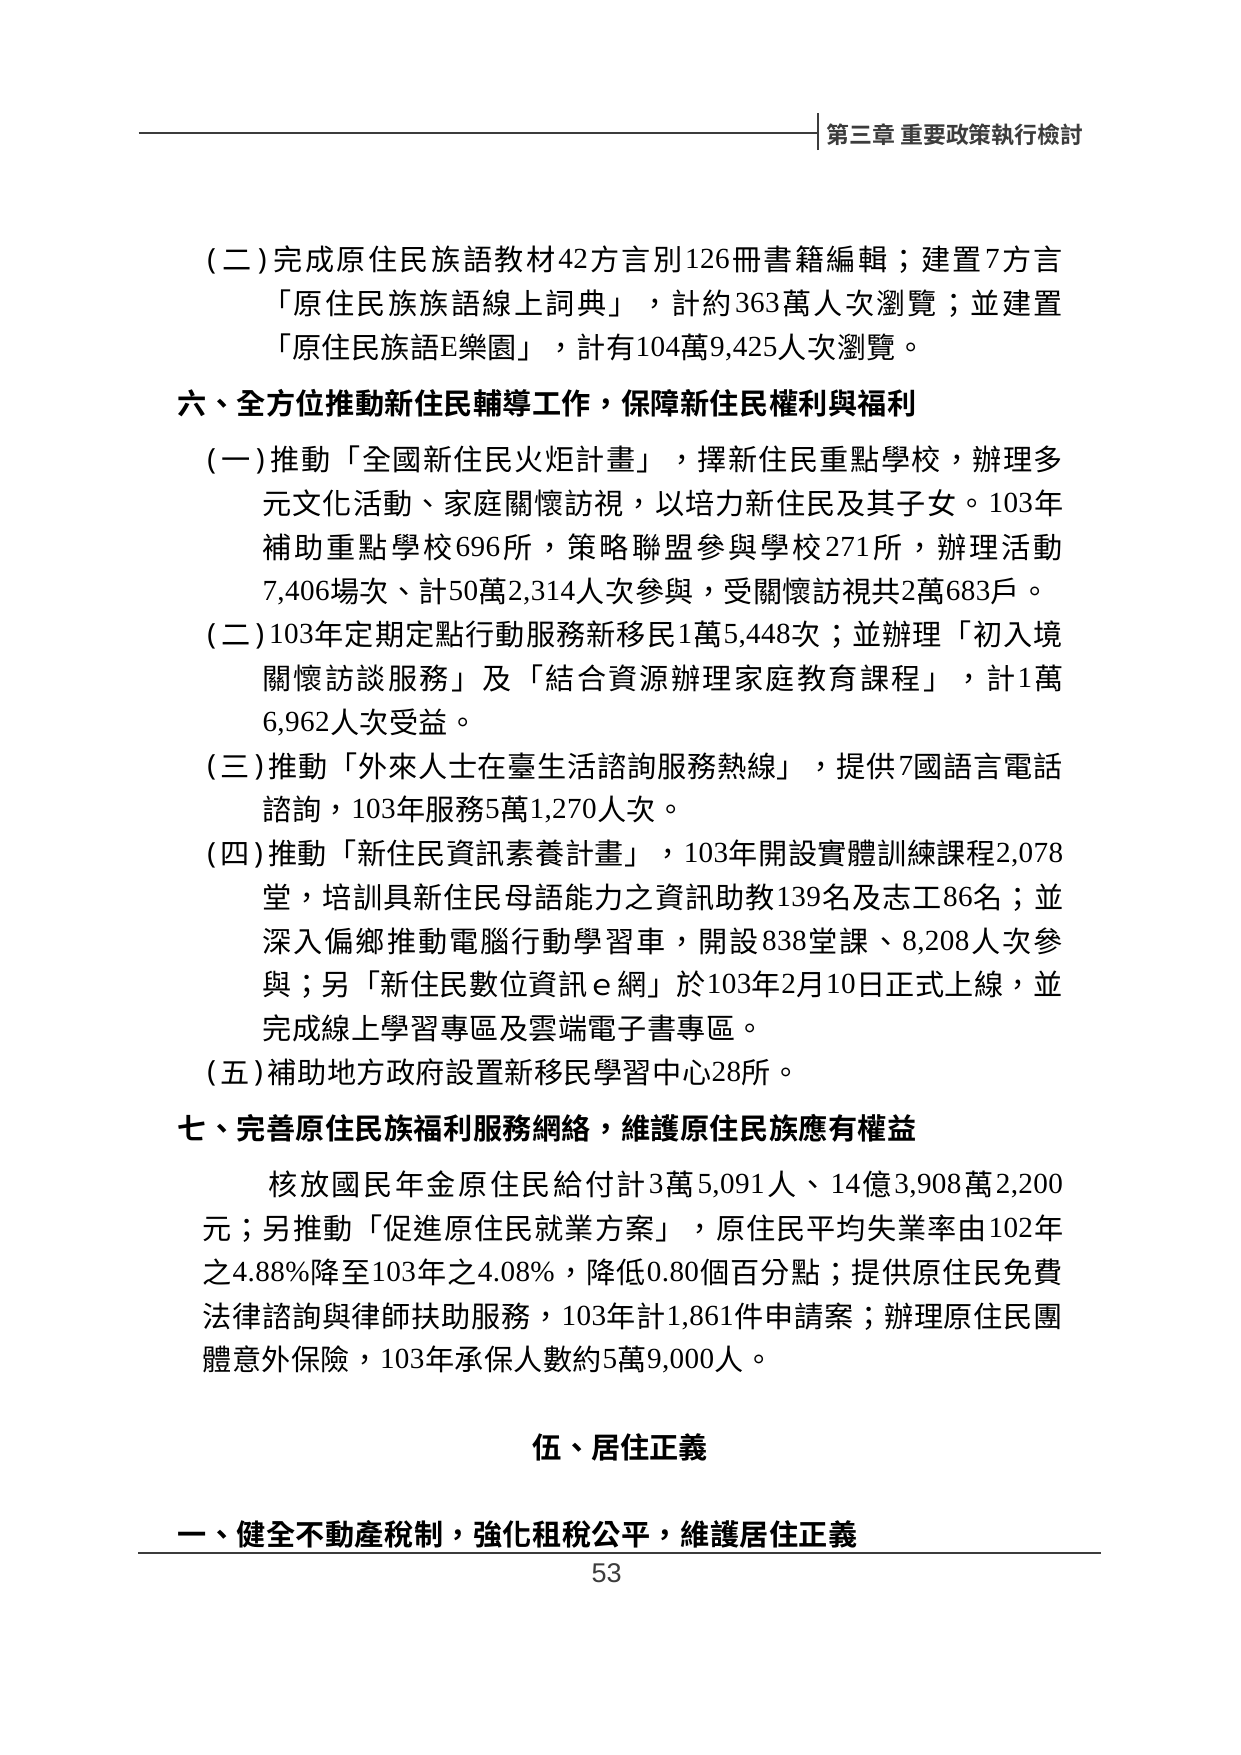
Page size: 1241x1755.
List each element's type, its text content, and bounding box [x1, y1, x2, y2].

text (五)補助地方政府設置新移民學習中心28所。 [202, 1049, 1063, 1092]
text 七、完善原住民族福利服務網絡，維護原住民族應有權益 [177, 1105, 1063, 1149]
text (二)103年定期定點行動服務新移民1萬5,448次；並辦理「初入境關懷訪談服務」及「結合資源辦理家庭教育課程」，計1萬6,962人次受益。 [202, 611, 1063, 742]
text (一)推動「全國新住民火炬計畫」，擇新住民重點學校，辦理多元文化活動、家庭關懷訪視，以培力新住民及其子女。103年補助重點學校696所，策略聯盟參與學校271所，辦理活動7,406場次、計50萬2,314人次參與，受關懷訪視共2萬683戶。 [202, 436, 1063, 611]
text (二)完成原住民族語教材42方言別126冊書籍編輯；建置7方言「原住民族族語線上詞典」，計約363萬人次瀏覽；並建置「原住民族語E樂園」，計有104萬9,425人次瀏覽。 [202, 236, 1063, 367]
text 六、全方位推動新住民輔導工作，保障新住民權利與福利 [177, 380, 1063, 424]
text (三)推動「外來人士在臺生活諮詢服務熱線」，提供7國語言電話諮詢，103年服務5萬1,270人次。 [202, 742, 1063, 830]
text 伍、居住正義 [177, 1424, 1063, 1467]
text 一、健全不動產稅制，強化租稅公平，維護居住正義 [177, 1511, 1063, 1552]
text (四)推動「新住民資訊素養計畫」，103年開設實體訓練課程2,078堂，培訓具新住民母語能力之資訊助教139名及志工86名；並深入偏鄉推動電腦行動學習車，開設838堂課、8,208人次參與；另「新住民數位資訊ｅ網」於103年2月10日正式上線，並完成線上學習專區及雲端電子書專區。 [202, 830, 1063, 1049]
text 核放國民年金原住民給付計3萬5,091人、14億3,908萬2,200元；另推動「促進原住民就業方案」，原住民平均失業率由102年之4.88%降至103年之4.08%，降低0.80個百分點；提供原住民免費法律諮詢與律師扶助服務，103年計1,861件申請案；辦理原住民團體意外保險，103年承保人數約5萬9,000人。 [202, 1161, 1063, 1380]
